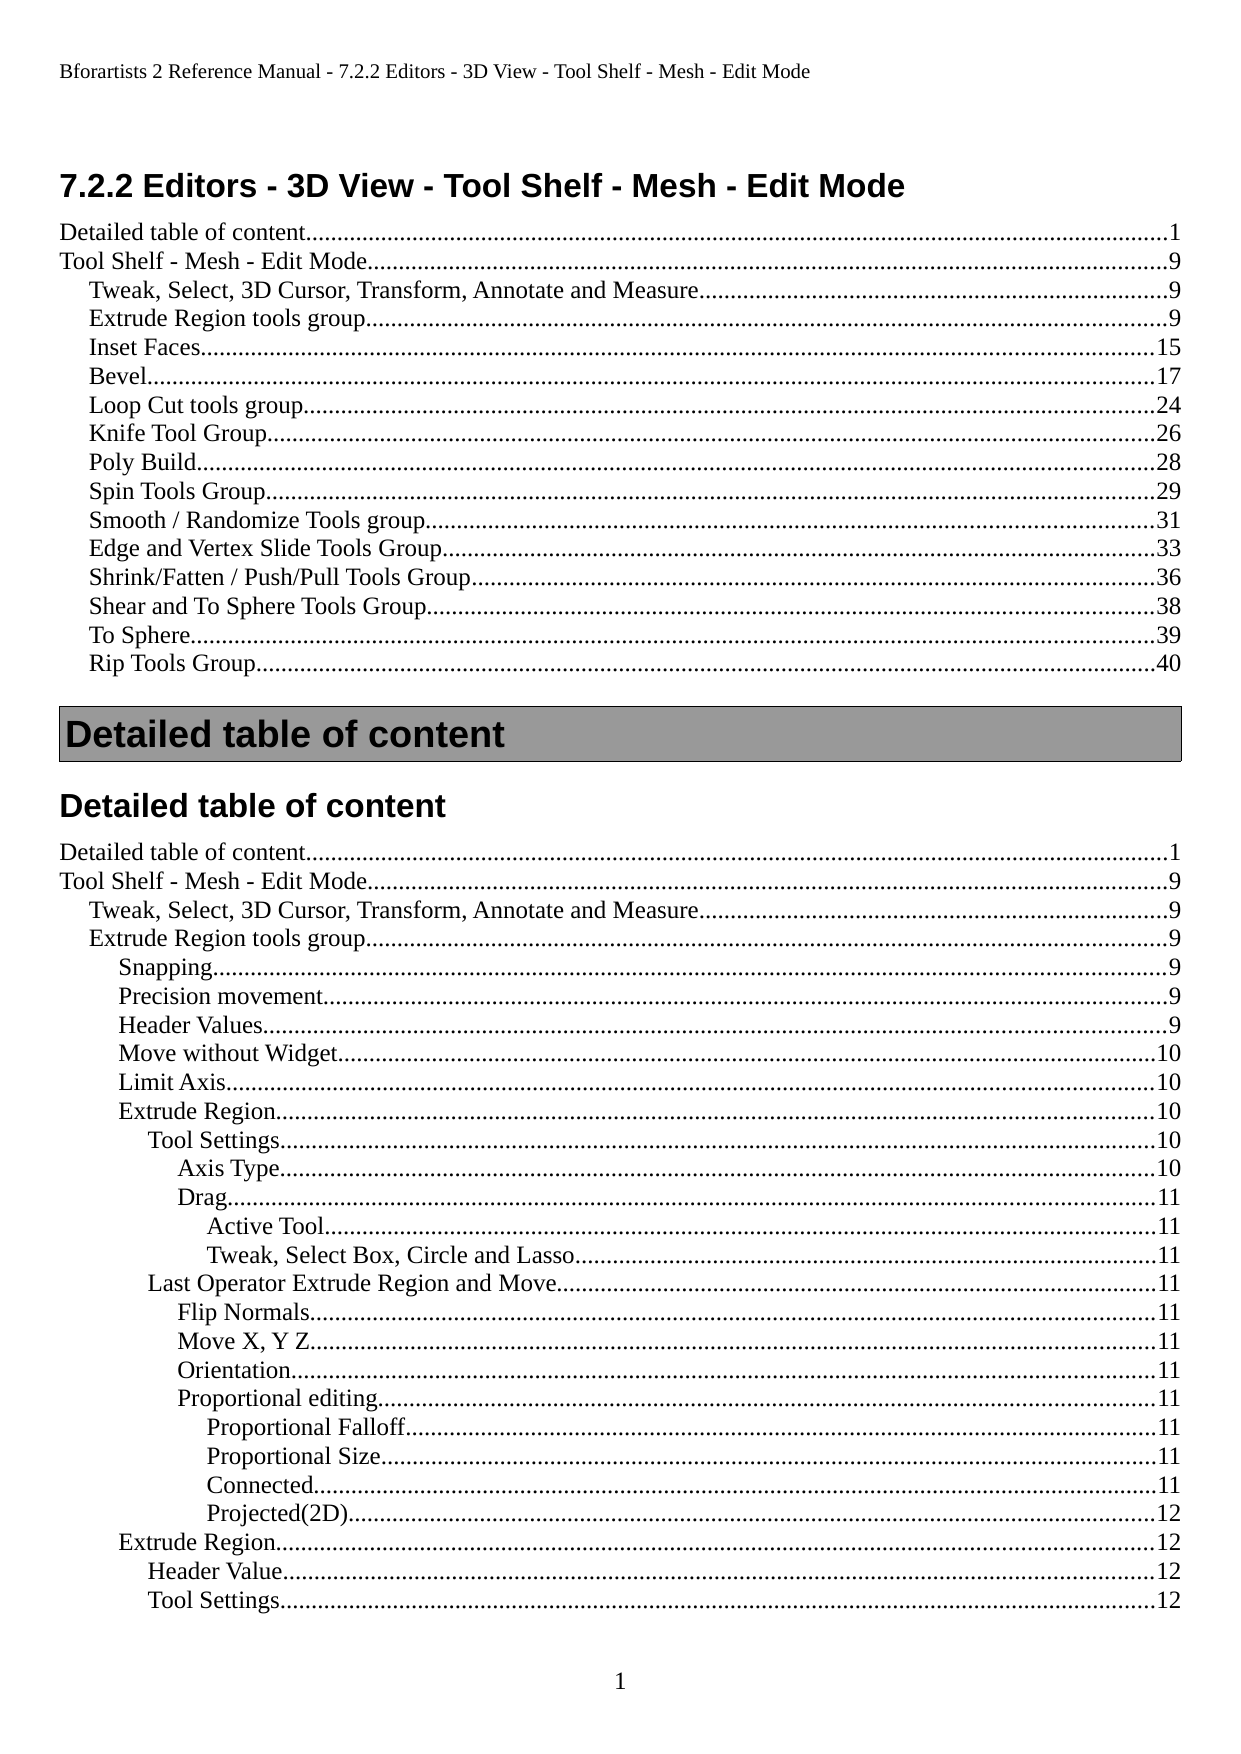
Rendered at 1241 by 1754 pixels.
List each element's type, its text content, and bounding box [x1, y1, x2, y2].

text Last Operator Extrude Region and Move 11 [147, 1268, 1181, 1297]
text Proportional Falloff 11 [206, 1412, 1181, 1441]
text Extrude Region 10 [118, 1096, 1181, 1125]
text Loop Cut tools group 24 [88, 390, 1181, 418]
text Tool Settings 12 [147, 1585, 1181, 1613]
text Bevel 17 [88, 361, 1181, 390]
text Proportional editing 11 [177, 1383, 1181, 1412]
text Rip Tools Group 40 [88, 648, 1181, 677]
text Poly Build 28 [88, 447, 1181, 476]
text Extrude Region tools group 9 [88, 303, 1181, 332]
text Projected(2D) 12 [206, 1498, 1181, 1527]
text Orientation 11 [177, 1355, 1181, 1383]
table_header Detailed table of content [60, 707, 1181, 761]
text Detailed table of content 1 [59, 837, 1181, 866]
text Tweak, Select, 3D Cursor, Transform, Annotate and Measure 9 [88, 895, 1181, 923]
text Move X, Y Z 11 [177, 1326, 1181, 1355]
text Shrink/Fatten / Push/Pull Tools Group 36 [88, 562, 1181, 591]
text Precision movement 9 [118, 981, 1181, 1010]
text Tool Shelf - Mesh - Edit Mode 9 [59, 866, 1181, 895]
text Spin Tools Group 29 [88, 476, 1181, 505]
text Tool Shelf - Mesh - Edit Mode 9 [59, 246, 1181, 275]
text Extrude Region 12 [118, 1527, 1181, 1556]
text Flip Normals 11 [177, 1297, 1181, 1326]
text Extrude Region tools group 9 [88, 923, 1181, 952]
subtitle Detailed table of content [59, 786, 1181, 825]
text Knife Tool Group 26 [88, 418, 1181, 447]
text Active Tool 11 [206, 1211, 1181, 1240]
text Header Values 9 [118, 1010, 1181, 1038]
text Edge and Vertex Slide Tools Group 33 [88, 533, 1181, 562]
subtitle 7.2.2 Editors - 3D View - Tool Shelf - Mesh - Edit Mode [59, 166, 1181, 205]
text Proportional Size 11 [206, 1441, 1181, 1470]
text Move without Widget 10 [118, 1038, 1181, 1067]
text Tool Settings 10 [147, 1125, 1181, 1153]
text Header Value 12 [147, 1556, 1181, 1585]
text Smooth / Randomize Tools group 31 [88, 505, 1181, 533]
text Snapping 9 [118, 952, 1181, 981]
text Shear and To Sphere Tools Group 38 [88, 591, 1181, 620]
text Detailed table of content 1 [59, 217, 1181, 246]
text Limit Axis 10 [118, 1067, 1181, 1096]
text Axis Type 10 [177, 1153, 1181, 1182]
text Inset Faces 15 [88, 332, 1181, 361]
text Tweak, Select Box, Circle and Lasso 11 [206, 1240, 1181, 1268]
text Drag 11 [177, 1182, 1181, 1211]
text To Sphere 39 [88, 620, 1181, 648]
text Tweak, Select, 3D Cursor, Transform, Annotate and Measure 9 [88, 275, 1181, 303]
text Connected 11 [206, 1470, 1181, 1498]
